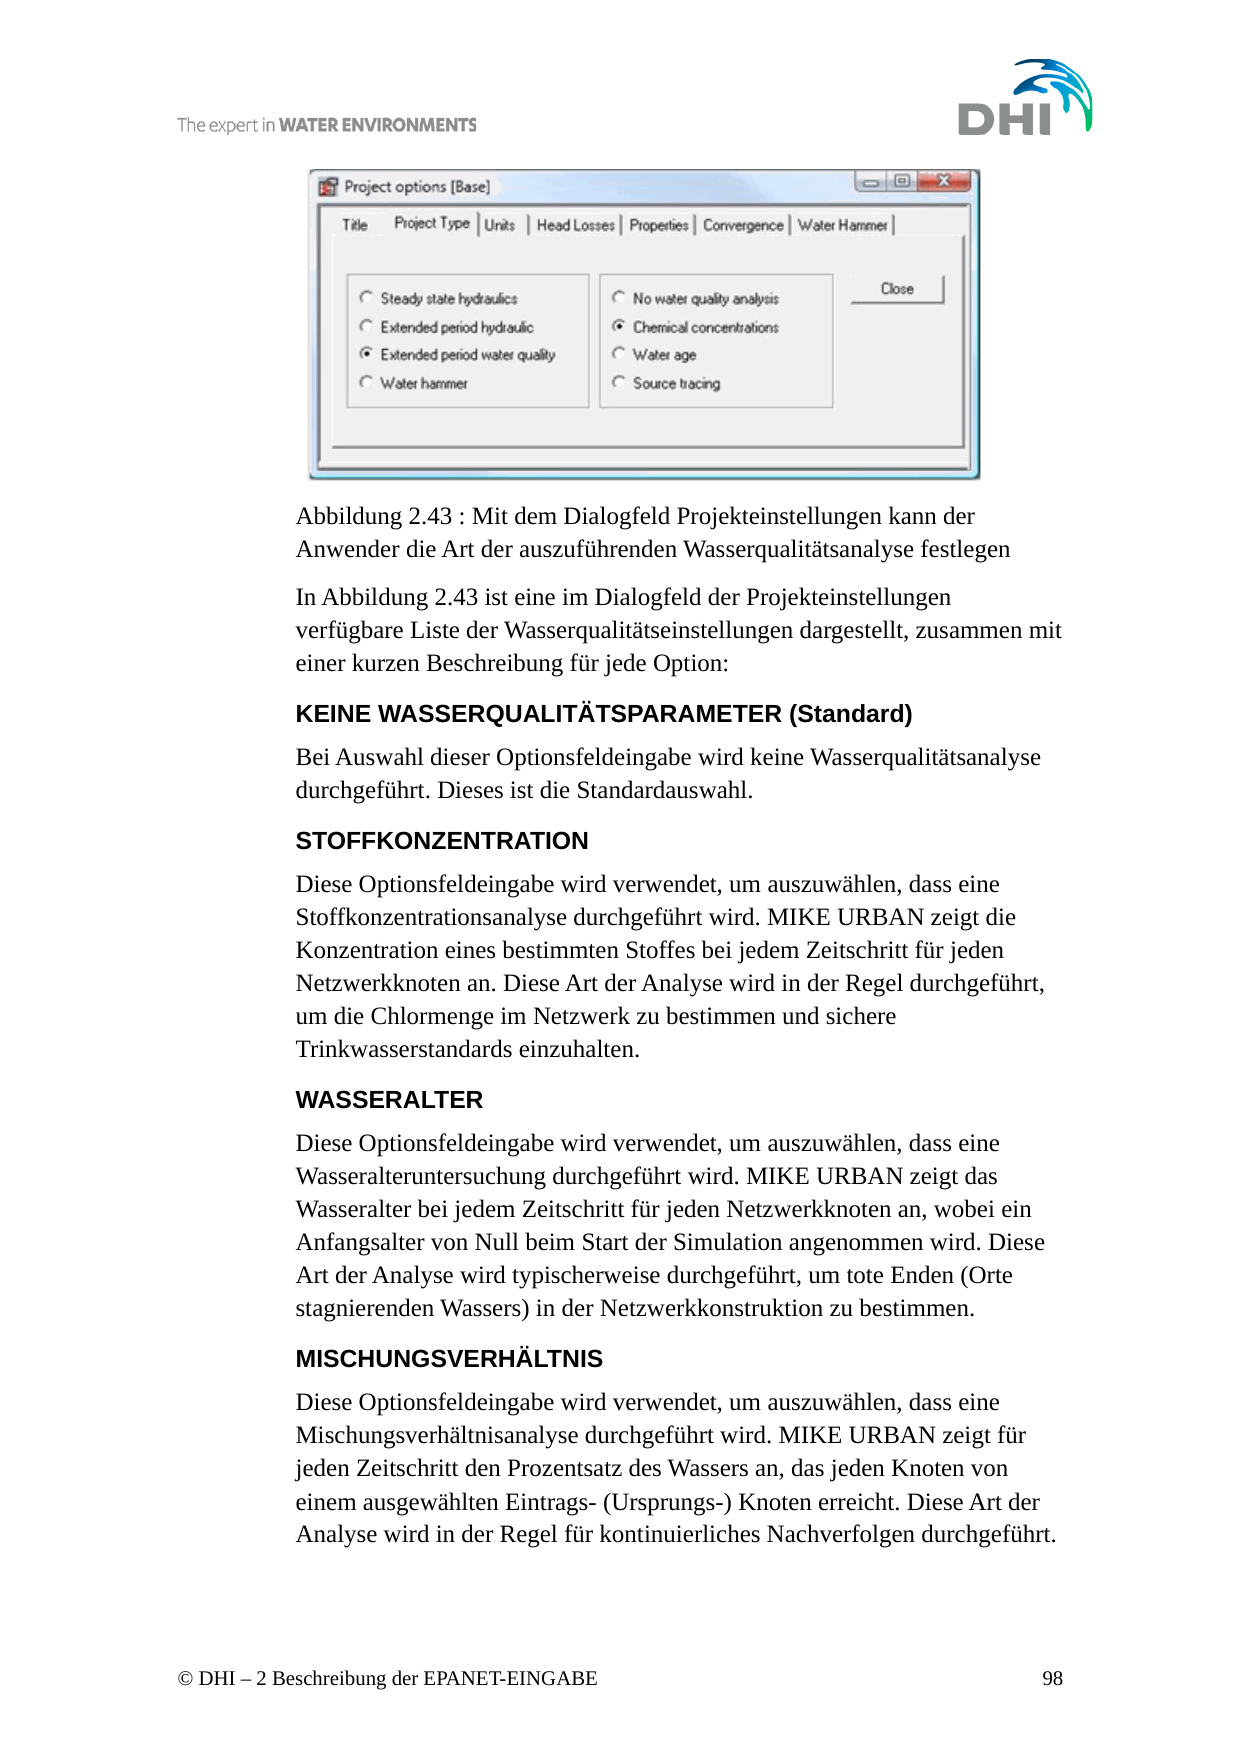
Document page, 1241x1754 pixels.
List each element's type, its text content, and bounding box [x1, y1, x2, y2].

subtitle STOFFKONZENTRATION [295, 826, 1063, 854]
subtitle KEINE WASSERQUALITÄTSPARAMETER (Standard) [295, 699, 1063, 727]
text Abbildung 2.43 : Mit dem Dialogfeld Projekteinstellungen kann der Anwender die Art der auszuführenden Wasserqualitätsanalyse festlegen [295, 501, 1063, 563]
text Diese Optionsfeldeingabe wird verwendet, um auszuwählen, dass eine Wasseralteruntersuchung durchgeführt wird. MIKE URBAN zeigt das Wasseralter bei jedem Zeitschritt für jeden Netzwerkknoten an, wobei ein Anfangsalter von Null beim Start der Simulation angenommen wird. Diese Art der Analyse wird typischerweise durchgeführt, um tote Enden (Orte stagnierenden Wassers) in der Netzwerkkonstruktion zu bestimmen. [295, 1128, 1063, 1322]
text Diese Optionsfeldeingabe wird verwendet, um auszuwählen, dass eine Mischungsverhältnisanalyse durchgeführt wird. MIKE URBAN zeigt für jeden Zeitschritt den Prozentsatz des Wassers an, das jeden Knoten von einem ausgewählten Eintrags- (Ursprungs-) Knoten erreicht. Diese Art der Analyse wird in der Regel für kontinuierliches Nachverfolgen durchgeführt. [295, 1387, 1063, 1548]
subtitle WASSERALTER [295, 1085, 1063, 1113]
picture [177, 117, 477, 135]
text In Abbildung 2.43 ist eine im Dialogfeld der Projekteinstellungen verfügbare Liste der Wasserqualitätseinstellungen dargestellt, zusammen mit einer kurzen Beschreibung für jede Option: [295, 582, 1063, 677]
text Diese Optionsfeldeingabe wird verwendet, um auszuwählen, dass eine Stoffkonzentrationsanalyse durchgeführt wird. MIKE URBAN zeigt die Konzentration eines bestimmten Stoffes bei jedem Zeitschritt für jeden Netzwerkknoten an. Diese Art der Analyse wird in der Regel durchgeführt, um die Chlormenge im Netzwerk zu bestimmen und sichere Trinkwasserstandards einzuhalten. [295, 869, 1063, 1063]
subtitle MISCHUNGSVERHÄLTNIS [295, 1344, 1063, 1373]
picture [307, 169, 981, 482]
text Bei Auswahl dieser Optionsfeldeingabe wird keine Wasserqualitätsanalyse durchgeführt. Dieses ist die Standardauswahl. [295, 742, 1063, 804]
picture [958, 59, 1093, 135]
